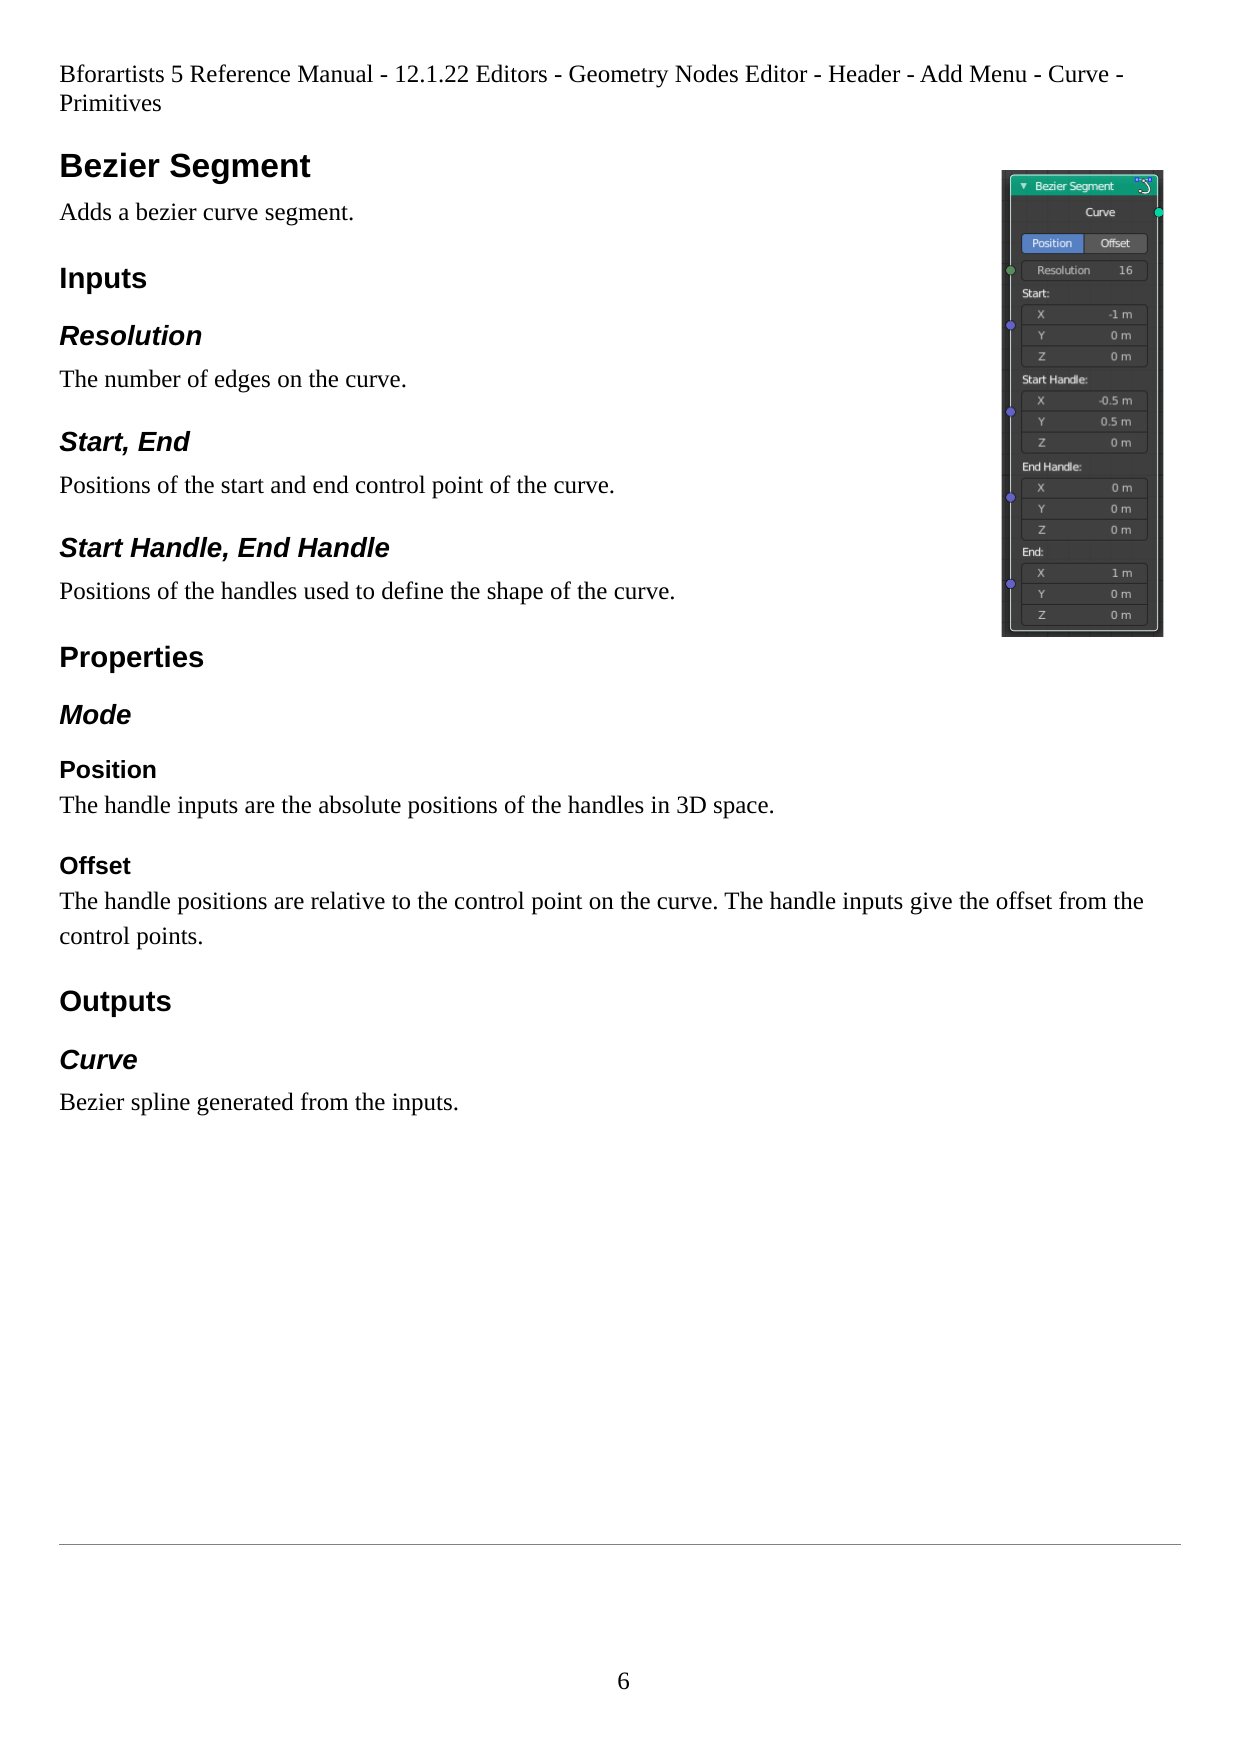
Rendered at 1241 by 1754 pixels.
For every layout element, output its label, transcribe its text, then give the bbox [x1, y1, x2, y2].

text Bezier spline generated from the inputs. [59, 1087, 1181, 1116]
text Positions of the handles used to define the shape of the curve. [59, 576, 1001, 604]
text The handle positions are relative to the control point on the curve. The handle inputs give the offset from the control points. [59, 886, 1181, 949]
subtitle Mode [59, 698, 1181, 730]
subtitle Position [59, 755, 1181, 784]
subtitle Start, End [59, 426, 1001, 457]
subtitle Start Handle, End Handle [59, 531, 1001, 563]
subtitle [1164, 261, 1181, 294]
subtitle Properties [59, 639, 1181, 673]
subtitle Inputs [59, 261, 1001, 294]
subtitle Bezier Segment [59, 146, 1181, 185]
subtitle Resolution [59, 319, 1001, 351]
subtitle Offset [59, 851, 1181, 880]
subtitle [1164, 426, 1181, 457]
subtitle [1164, 531, 1181, 563]
subtitle [1164, 319, 1181, 351]
subtitle Outputs [59, 984, 1181, 1018]
picture [1001, 170, 1164, 637]
text Adds a bezier curve segment. [59, 197, 1001, 226]
text The number of edges on the curve. [59, 364, 1001, 393]
subtitle Curve [59, 1043, 1181, 1075]
text Positions of the start and end control point of the curve. [59, 470, 1001, 499]
text The handle inputs are the absolute positions of the handles in 3D space. [59, 790, 1181, 819]
